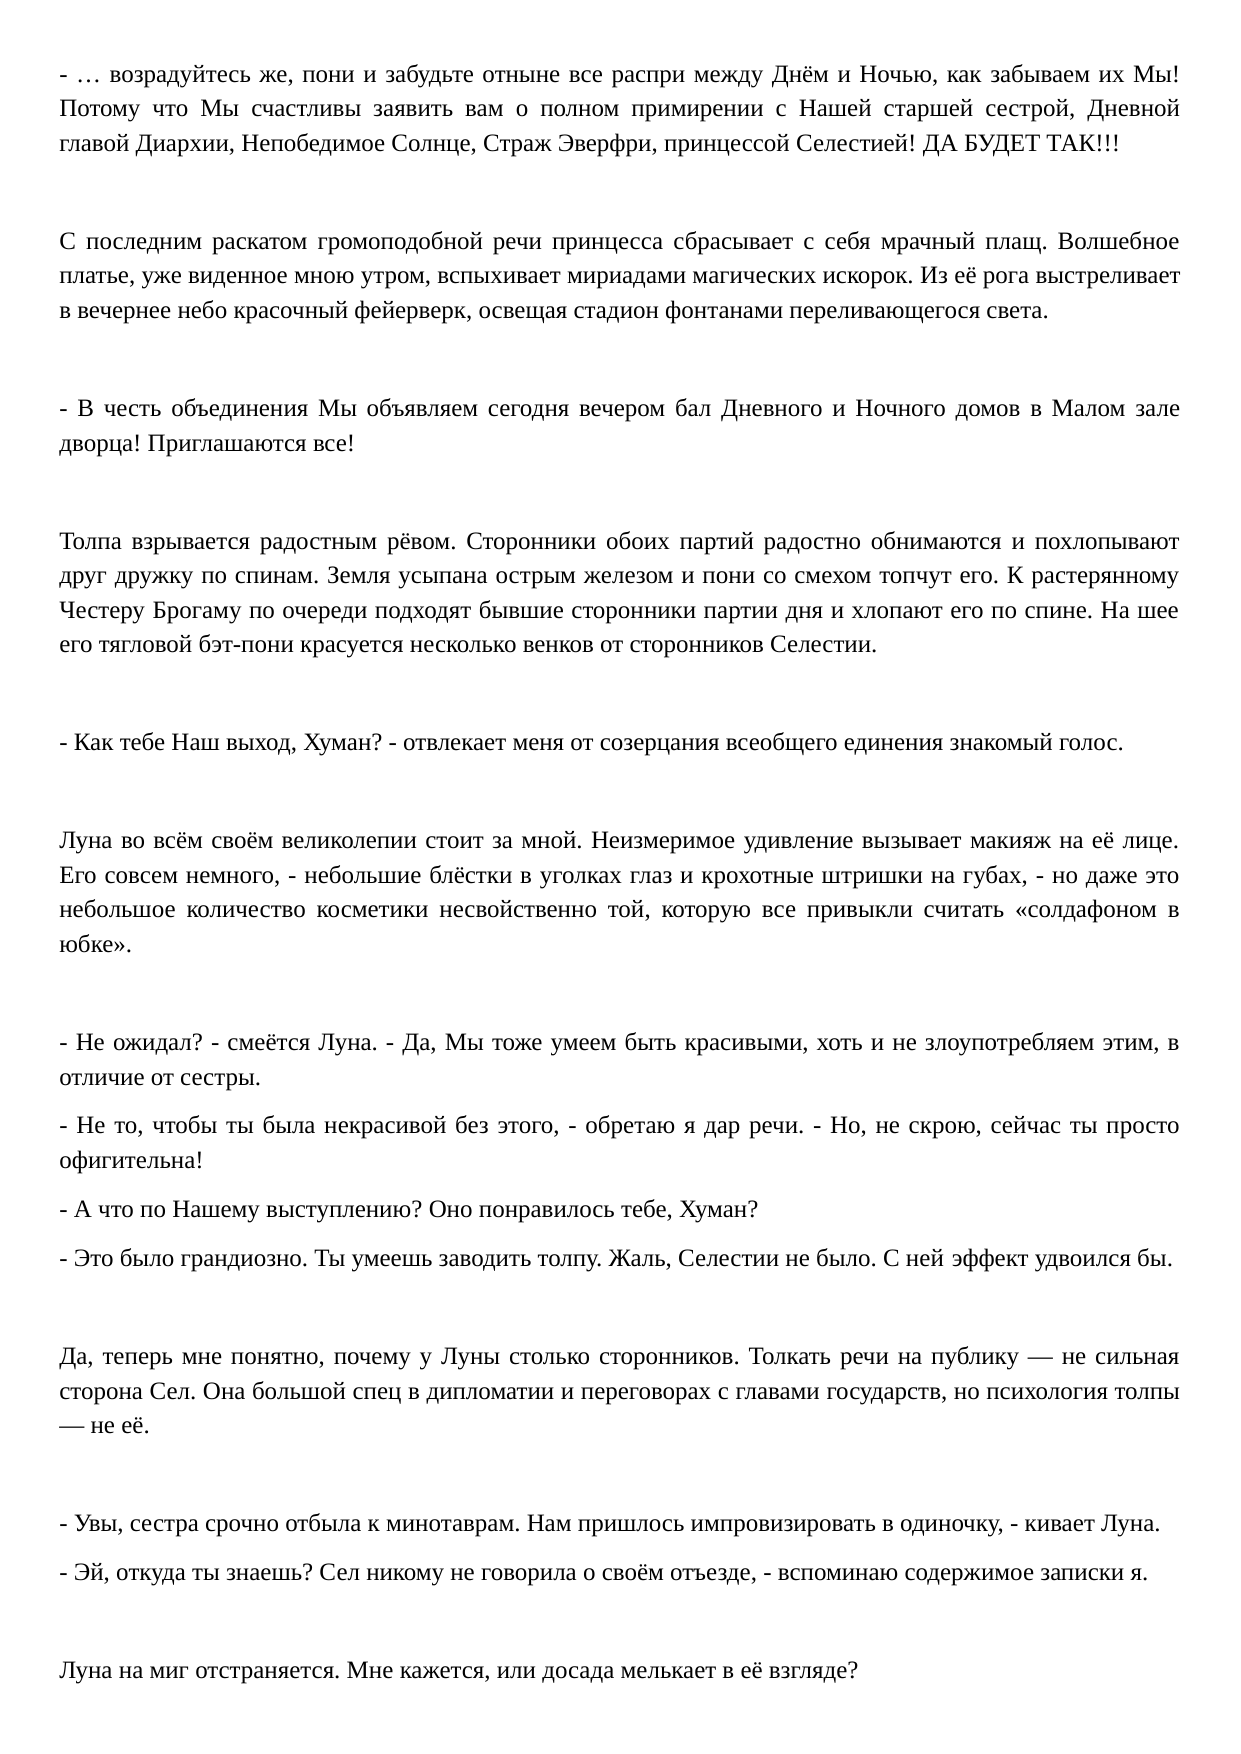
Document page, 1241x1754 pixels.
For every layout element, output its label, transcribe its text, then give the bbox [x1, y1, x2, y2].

text - Как тебе Наш выход, Хуман? - отвлекает меня от созерцания всеобщего единения знакомый голос. [59, 727, 1181, 756]
text - … возрадуйтесь же, пони и забудьте отныне все распри между Днём и Ночью, как забываем их Мы! Потому что Мы счастливы заявить вам о полном примирении с Нашей старшей сестрой, Дневной главой Диархии, Непобедимое Солнце, Страж Эверфри, принцессой Селестией! ДА БУДЕТ ТАК!!! [59, 59, 1181, 157]
text Да, теперь мне понятно, почему у Луны столько сторонников. Толкать речи на публику — не сильная сторона Сел. Она большой спец в дипломатии и переговорах с главами государств, но психология толпы — не её. [59, 1341, 1181, 1439]
text - Не то, чтобы ты была некрасивой без этого, - обретаю я дар речи. - Но, не скрою, сейчас ты просто офигительна! [59, 1111, 1181, 1174]
text С последним раскатом громоподобной речи принцесса сбрасывает с себя мрачный плащ. Волшебное платье, уже виденное мною утром, вспыхивает мириадами магических искорок. Из её рога выстреливает в вечернее небо красочный фейерверк, освещая стадион фонтанами переливающегося света. [59, 226, 1181, 324]
text - Эй, откуда ты знаешь? Сел никому не говорила о своём отъезде, - вспоминаю содержимое записки я. [59, 1557, 1181, 1586]
text - Увы, сестра срочно отбыла к минотаврам. Нам пришлось импровизировать в одиночку, - кивает Луна. [59, 1508, 1181, 1537]
text - В честь объединения Мы объявляем сегодня вечером бал Дневного и Ночного домов в Малом зале дворца! Приглашаются все! [59, 393, 1181, 456]
text - Не ожидал? - смеётся Луна. - Да, Мы тоже умеем быть красивыми, хоть и не злоупотребляем этим, в отличие от сестры. [59, 1027, 1181, 1090]
text Луна на миг отстраняется. Мне кажется, или досада мелькает в её взгляде? [59, 1656, 1181, 1684]
text - А что по Нашему выступлению? Оно понравилось тебе, Хуман? [59, 1194, 1181, 1223]
text - Это было грандиозно. Ты умеешь заводить толпу. Жаль, Селестии не было. С ней эффект удвоился бы. [59, 1243, 1181, 1272]
text Луна во всём своём великолепии стоит за мной. Неизмеримое удивление вызывает макияж на её лице. Его совсем немного, - небольшие блёстки в уголках глаз и крохотные штришки на губах, - но даже это небольшое количество косметики несвойственно той, которую все привыкли считать «солдафоном в юбке». [59, 826, 1181, 958]
text Толпа взрывается радостным рёвом. Сторонники обоих партий радостно обнимаются и похлопывают друг дружку по спинам. Земля усыпана острым железом и пони со смехом топчут его. К растерянному Честеру Брогаму по очереди подходят бывшие сторонники партии дня и хлопают его по спине. На шее его тягловой бэт-пони красуется несколько венков от сторонников Селестии. [59, 526, 1181, 658]
